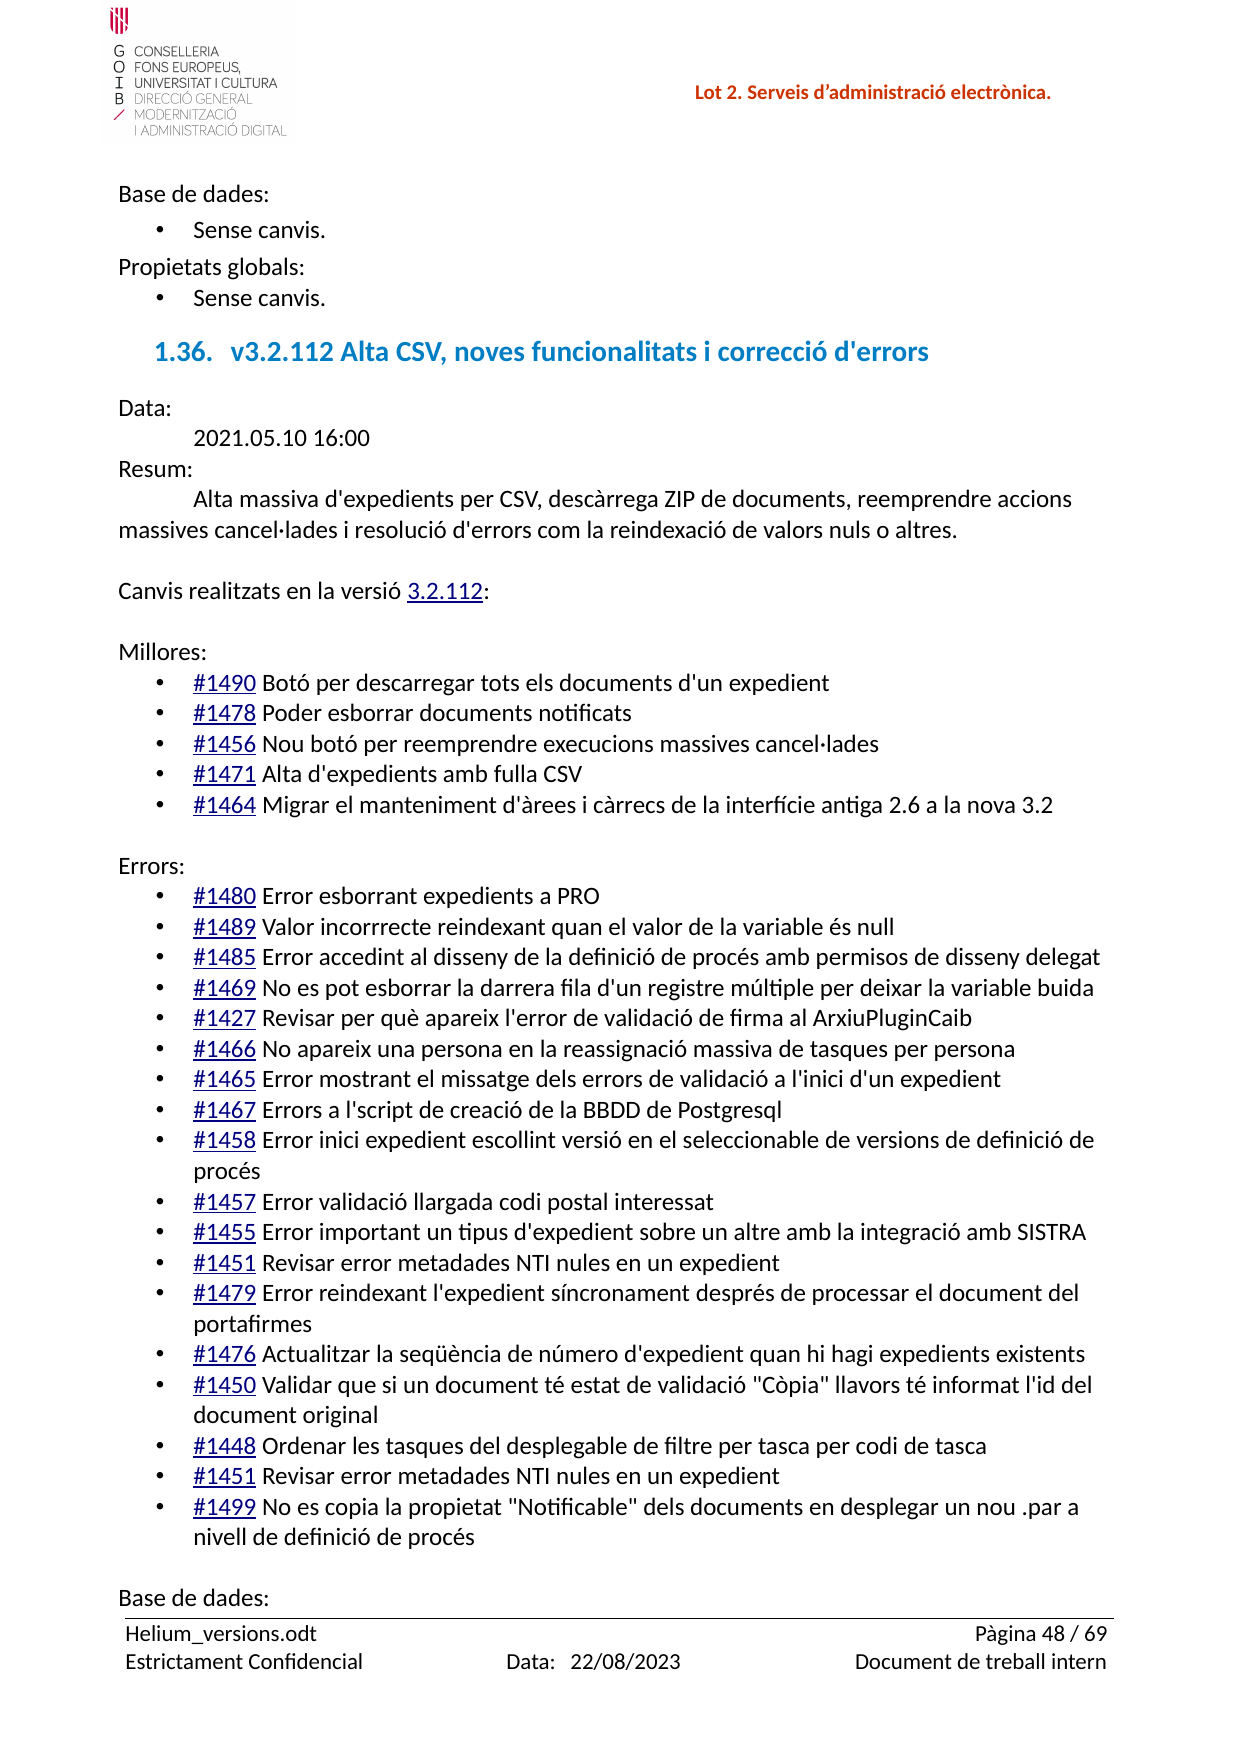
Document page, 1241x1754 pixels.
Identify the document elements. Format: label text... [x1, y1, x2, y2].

text 2021.05.10 16:00 [118, 423, 1122, 453]
list #1450 Validar que si un document té estat de validació "Còpia" llavors té informat l'id del document original [156, 1369, 1122, 1430]
list Sense canvis. [156, 215, 1122, 245]
text Millores: [118, 636, 1122, 667]
picture [100, 0, 297, 144]
text Base de dades: [118, 1582, 1122, 1613]
list #1485 Error accedint al disseny de la definició de procés amb permisos de disseny delegat [156, 941, 1122, 972]
text Canvis realitzats en la versió 3.2.112: [118, 575, 1122, 606]
text Propietats globals: [118, 251, 1122, 282]
list #1479 Error reindexant l'expedient síncronament després de processar el document del portafirmes [156, 1277, 1122, 1338]
list #1457 Error validació llargada codi postal interessat [156, 1186, 1122, 1216]
list #1480 Error esborrant expedients a PRO [156, 880, 1122, 911]
subtitle v3.2.112 Alta CSV, noves funcionalitats i correcció d'errors [153, 333, 1122, 368]
list #1471 Alta d'expedients amb fulla CSV [156, 758, 1122, 789]
list #1490 Botó per descarregar tots els documents d'un expedient [156, 667, 1122, 697]
list #1466 No apareix una persona en la reassignació massiva de tasques per persona [156, 1033, 1122, 1063]
list #1499 No es copia la propietat "Notificable" dels documents en desplegar un nou .par a nivell de definició de procés [156, 1491, 1122, 1552]
list #1489 Valor incorrrecte reindexant quan el valor de la variable és null [156, 911, 1122, 941]
list #1455 Error important un tipus d'expedient sobre un altre amb la integració amb SISTRA [156, 1216, 1122, 1247]
list #1467 Errors a l'script de creació de la BBDD de Postgresql [156, 1094, 1122, 1124]
list #1458 Error inici expedient escollint versió en el seleccionable de versions de definició de procés [156, 1124, 1122, 1186]
text Data: [118, 392, 1122, 423]
list #1478 Poder esborrar documents notificats [156, 697, 1122, 728]
list #1476 Actualitzar la seqüència de número d'expedient quan hi hagi expedients existents [156, 1338, 1122, 1369]
list Sense canvis. [156, 282, 1122, 312]
text Errors: [118, 850, 1122, 880]
list #1464 Migrar el manteniment d'àrees i càrrecs de la interfície antiga 2.6 a la nova 3.2 [156, 789, 1122, 819]
list #1451 Revisar error metadades NTI nules en un expedient [156, 1247, 1122, 1277]
list #1465 Error mostrant el missatge dels errors de validació a l'inici d'un expedient [156, 1063, 1122, 1094]
list #1451 Revisar error metadades NTI nules en un expedient [156, 1460, 1122, 1491]
list #1448 Ordenar les tasques del desplegable de filtre per tasca per codi de tasca [156, 1430, 1122, 1460]
text Resum: [118, 453, 1122, 484]
text Base de dades: [118, 178, 1122, 209]
text Alta massiva d'expedients per CSV, descàrrega ZIP de documents, reemprendre accions massives cancel·lades i resolució d'errors com la reindexació de valors nuls o altres. [118, 484, 1122, 545]
list #1469 No es pot esborrar la darrera fila d'un registre múltiple per deixar la variable buida [156, 972, 1122, 1002]
list #1427 Revisar per què apareix l'error de validació de firma al ArxiuPluginCaib [156, 1002, 1122, 1033]
list #1456 Nou botó per reemprendre execucions massives cancel·lades [156, 728, 1122, 758]
